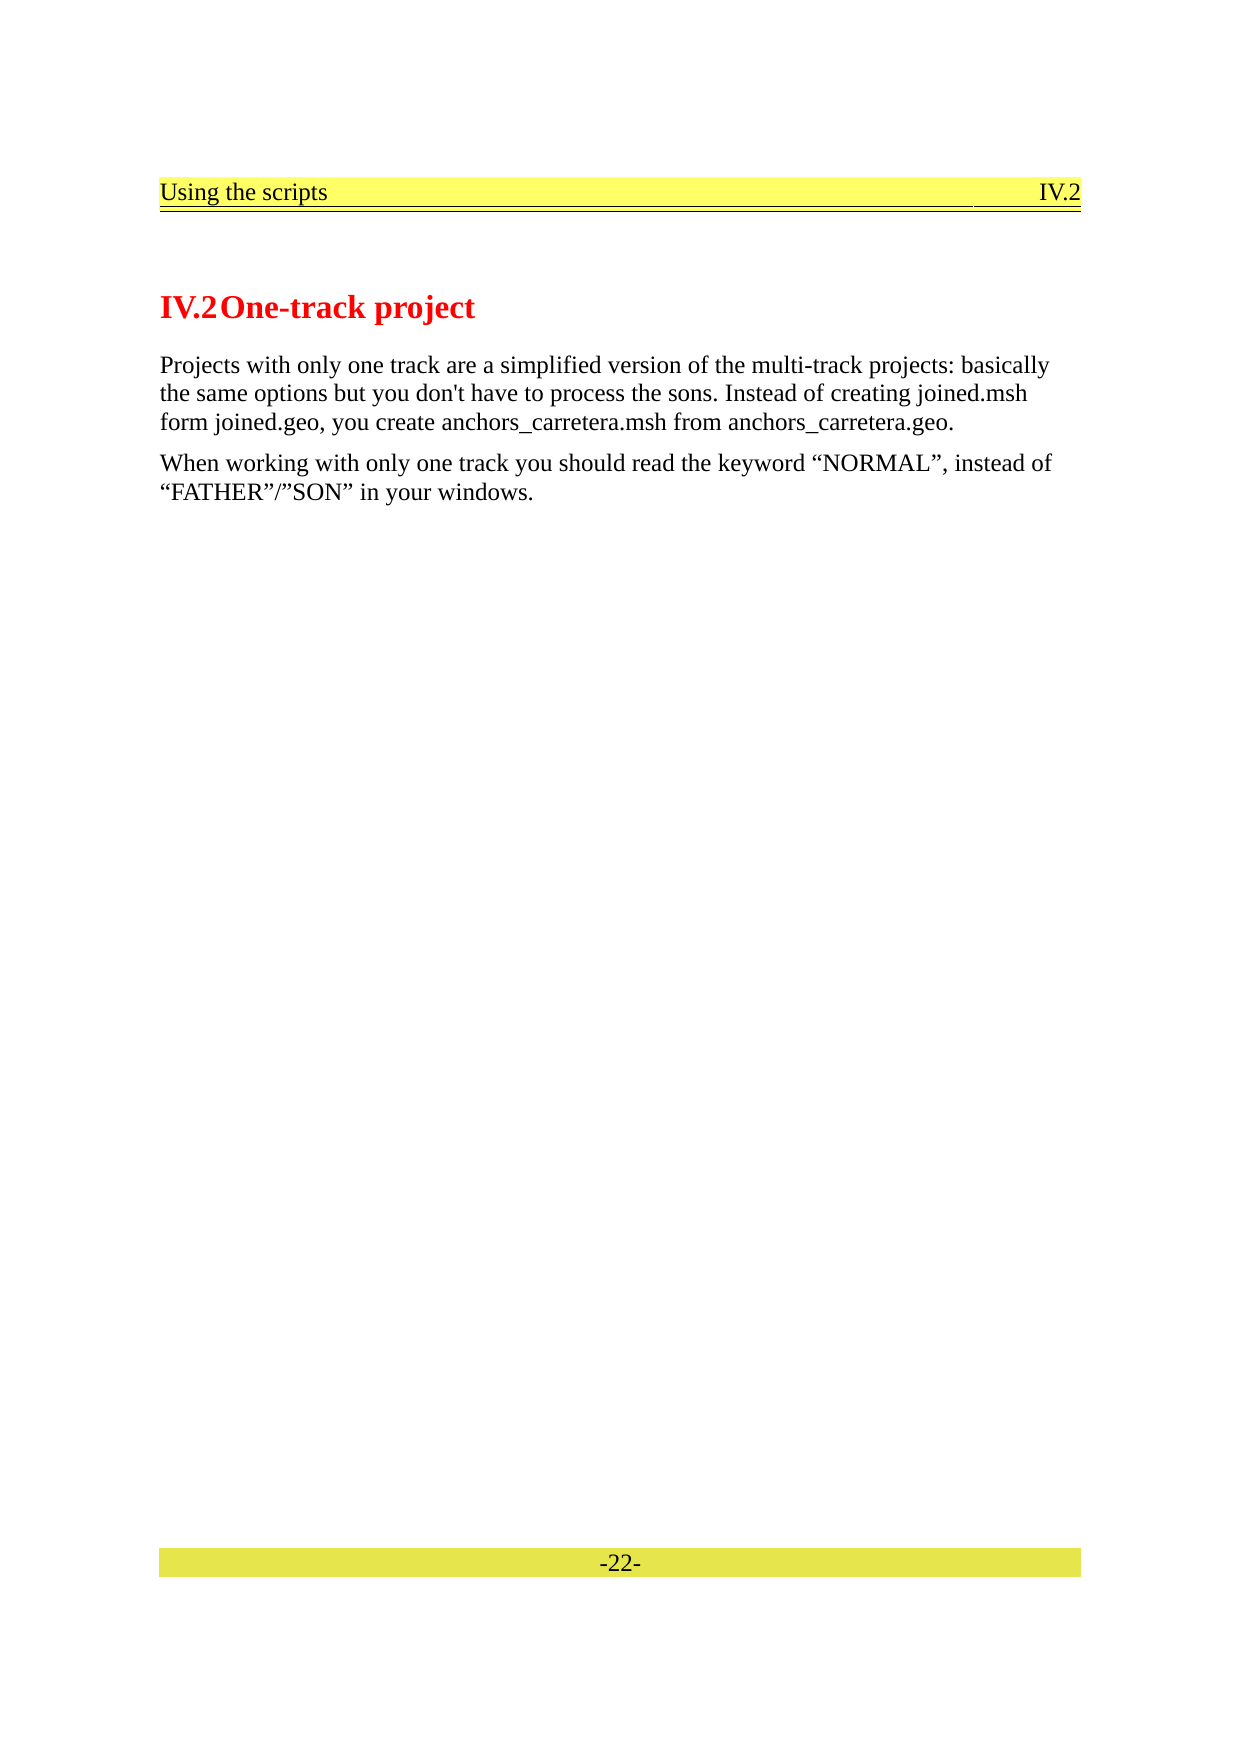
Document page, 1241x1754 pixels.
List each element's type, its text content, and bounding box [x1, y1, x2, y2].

subtitle One-track project [159, 288, 1081, 326]
text When working with only one track you should read the keyword “NORMAL”, instead of “FATHER”/”SON” in your windows. [159, 448, 1081, 506]
text Projects with only one track are a simplified version of the multi-track projects: basically the same options but you don't have to process the sons. Instead of creating joined.msh form joined.geo, you create anchors_carretera.msh from anchors_carretera.geo. [159, 350, 1081, 436]
